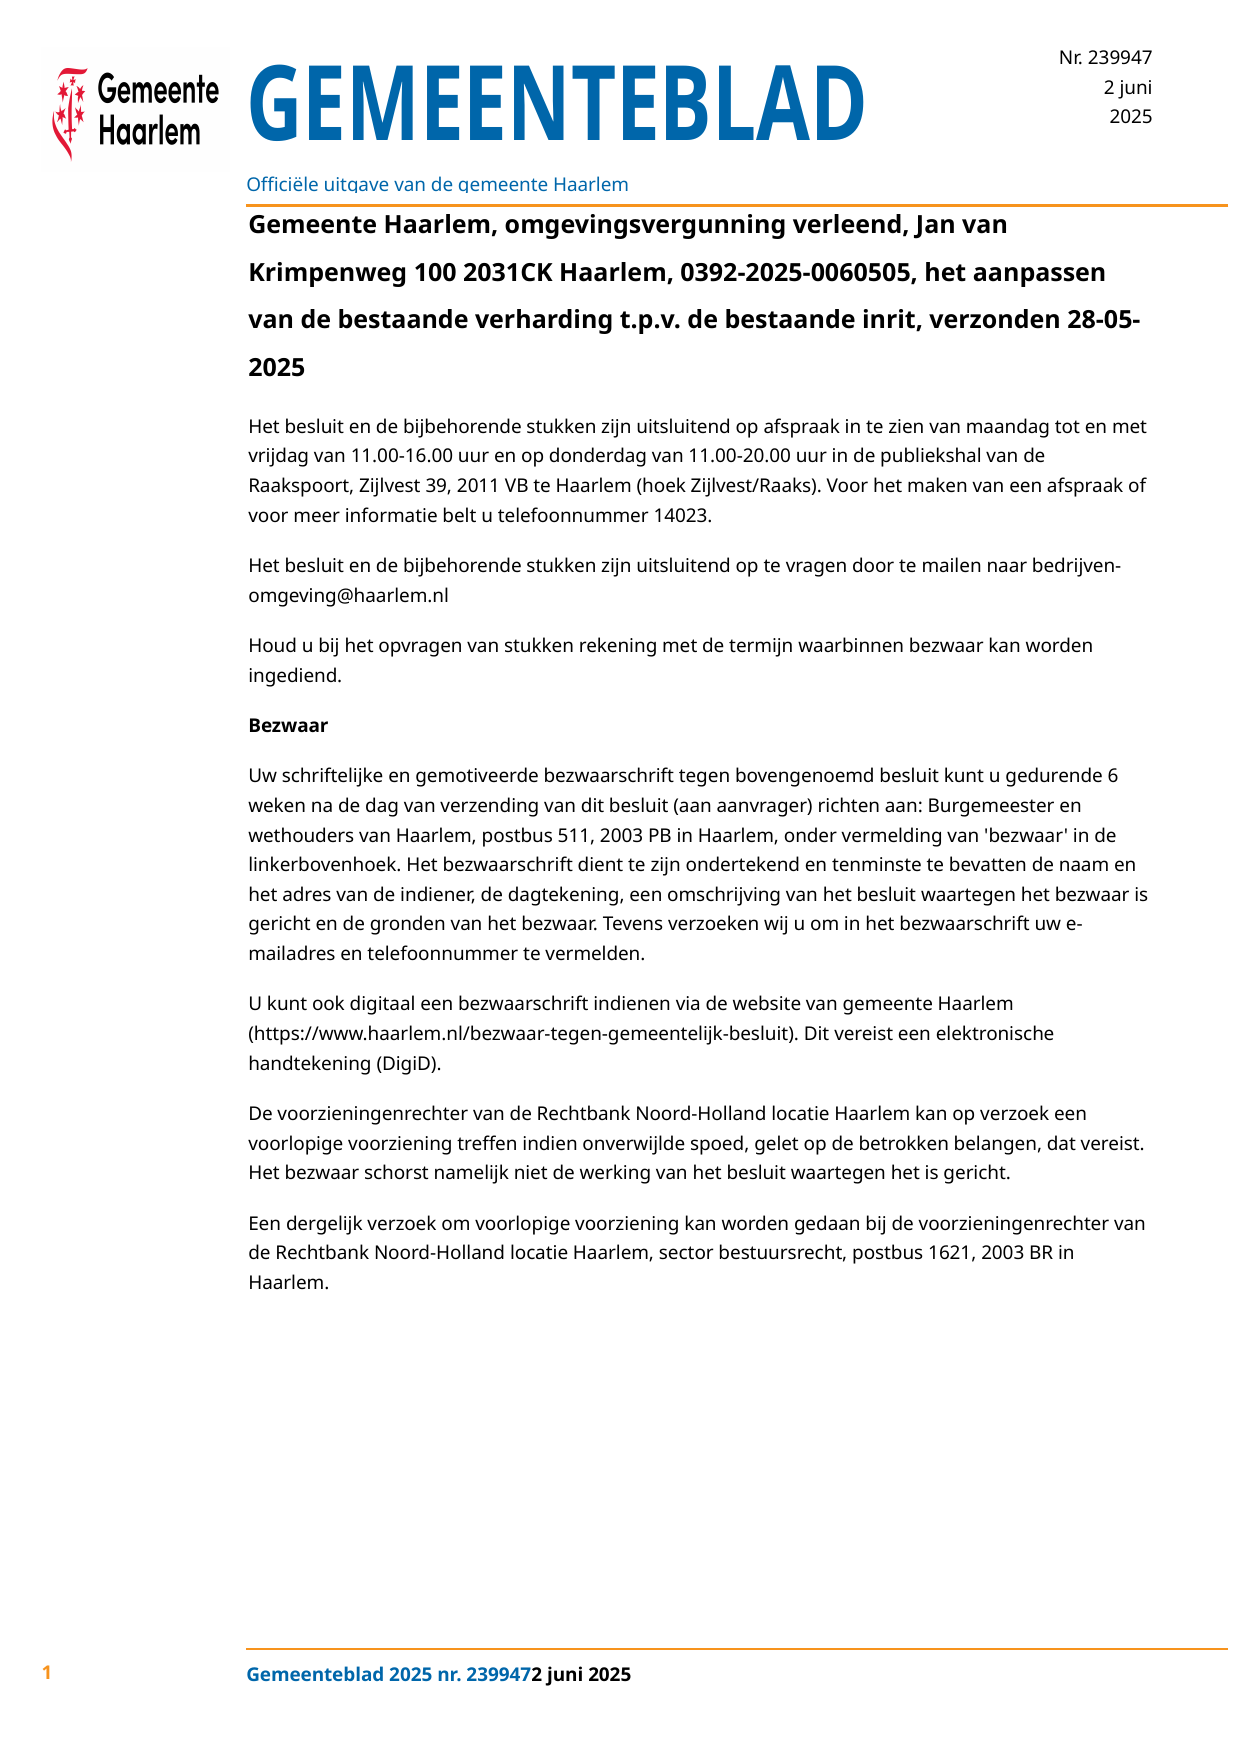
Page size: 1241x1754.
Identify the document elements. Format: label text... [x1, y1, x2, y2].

text Houd u bij het opvragen van stukken rekening met de termijn waarbinnen bezwaar kan worden ingediend. [248, 632, 1152, 688]
text U kunt ook digitaal een bezwaarschrift indienen via de website van gemeente Haarlem (https://www.haarlem.nl/bezwaar-tegen-gemeentelijk-besluit). Dit vereist een elektronische handtekening (DigiD). [248, 991, 1152, 1076]
text Bezwaar [248, 712, 1152, 738]
text Gemeente Haarlem, omgevingsvergunning verleend, Jan van Krimpenweg 100 2031CK Haarlem, 0392-2025-0060505, het aanpassen van de bestaande verharding t.p.v. de bestaande inrit, verzonden 28-05-2025 [248, 207, 1152, 384]
text Een dergelijk verzoek om voorlopige voorziening kan worden gedaan bij de voorzieningenrechter van de Rechtbank Noord-Holland locatie Haarlem, sector bestuursrecht, postbus 1621, 2003 BR in Haarlem. [248, 1210, 1152, 1295]
text Het besluit en de bijbehorende stukken zijn uitsluitend op te vragen door te mailen naar bedrijven-omgeving@haarlem.nl [248, 552, 1152, 608]
text De voorzieningenrechter van de Rechtbank Noord-Holland locatie Haarlem kan op verzoek een voorlopige voorziening treffen indien onverwijlde spoed, gelet op de betrokken belangen, dat vereist. Het bezwaar schorst namelijk niet de werking van het besluit waartegen het is gericht. [248, 1100, 1152, 1185]
text Uw schriftelijke en gemotiveerde bezwaarschrift tegen bovengenoemd besluit kunt u gedurende 6 weken na de dag van verzending van dit besluit (aan aanvrager) richten aan: Burgemeester en wethouders van Haarlem, postbus 511, 2003 PB in Haarlem, onder vermelding van 'bezwaar' in de linkerbovenhoek. Het bezwaarschrift dient te zijn ondertekend en tenminste te bevatten de naam en het adres van de indiener, de dagtekening, een omschrijving van het besluit waartegen het bezwaar is gericht en de gronden van het bezwaar. Tevens verzoeken wij u om in het bezwaarschrift uw e-mailadres en telefoonnummer te vermelden. [248, 763, 1152, 966]
picture [41, 47, 231, 172]
text Het besluit en de bijbehorende stukken zijn uitsluitend op afspraak in te zien van maandag tot en met vrijdag van 11.00-16.00 uur en op donderdag van 11.00-20.00 uur in de publiekshal van de Raakspoort, Zijlvest 39, 2011 VB te Haarlem (hoek Zijlvest/Raaks). Voor het maken van een afspraak of voor meer informatie belt u telefoonnummer 14023. [248, 413, 1152, 528]
